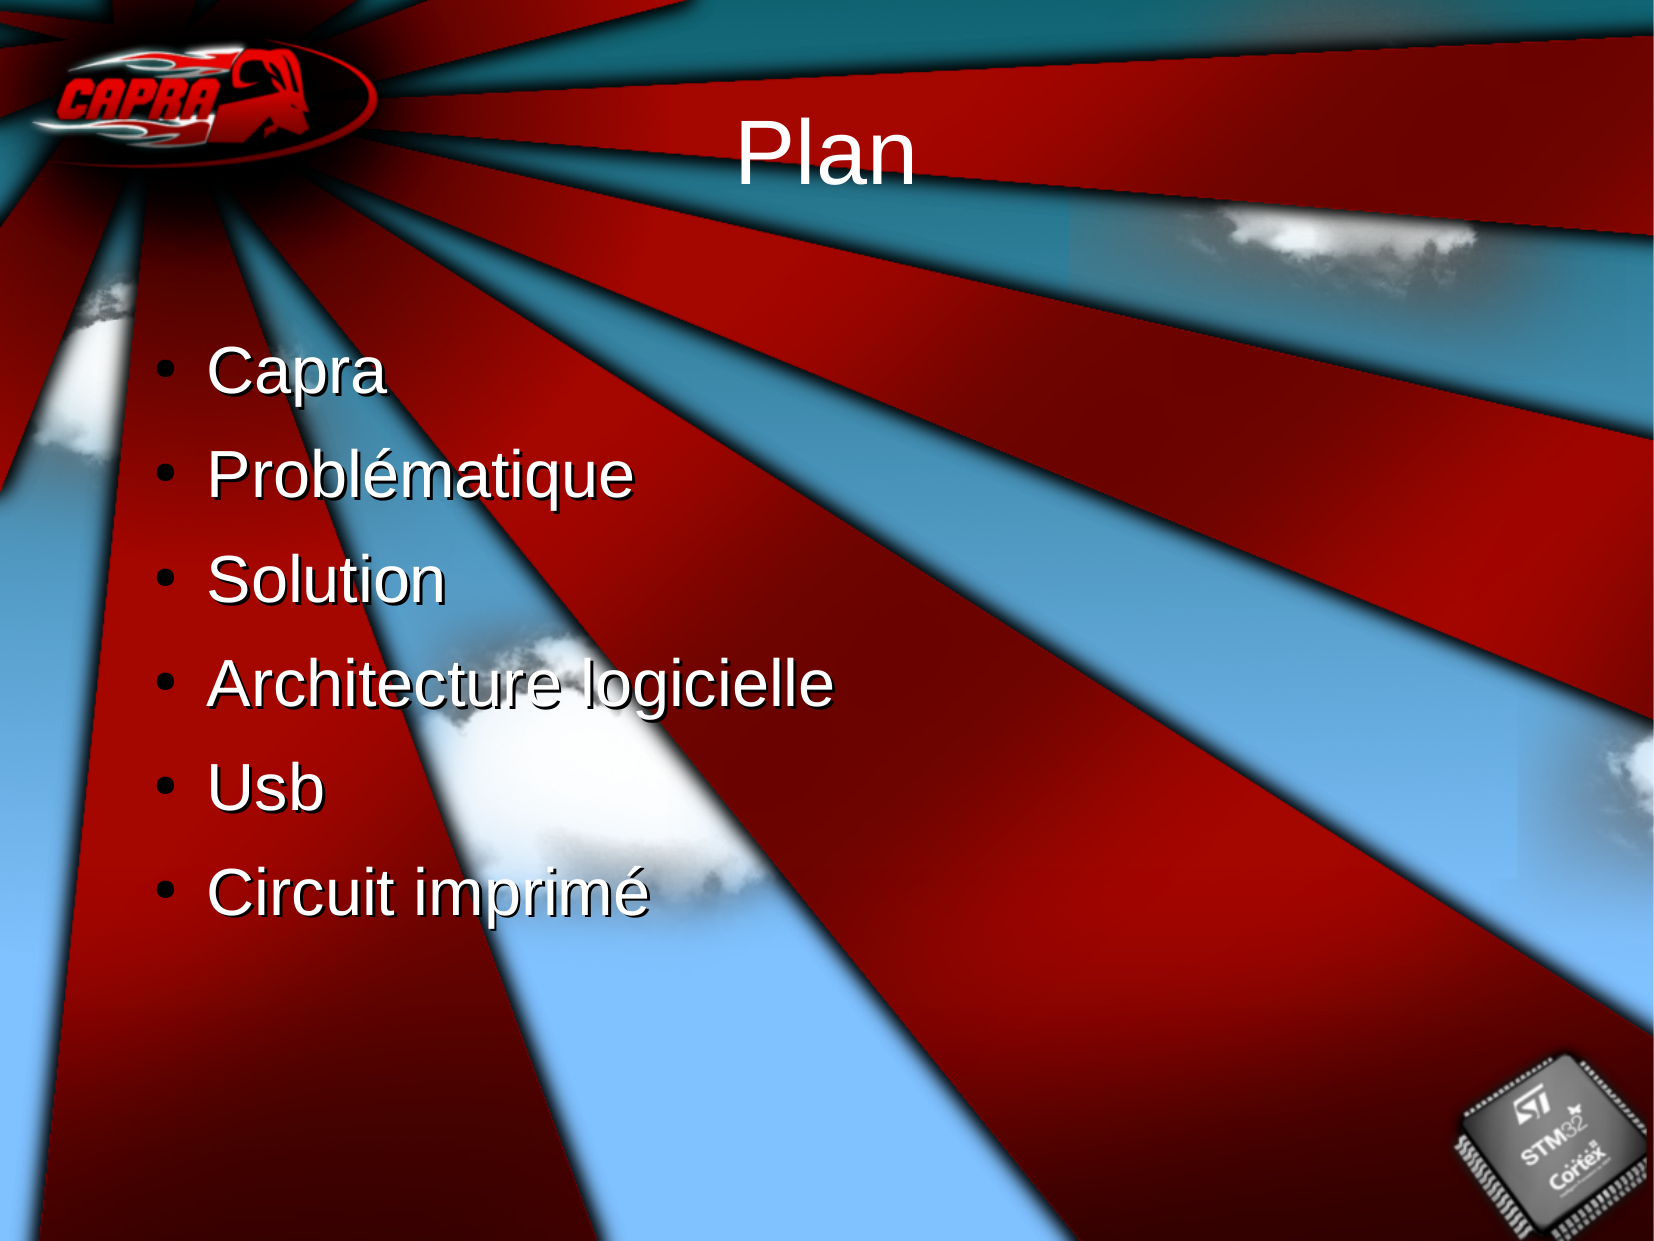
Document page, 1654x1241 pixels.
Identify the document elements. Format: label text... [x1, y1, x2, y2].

picture [0, 0, 1654, 1241]
title Plan [82, 49, 1571, 257]
list Capra Problématique Solution Architecture logicielle Usb Circuit imprimé [135, 333, 1625, 1152]
